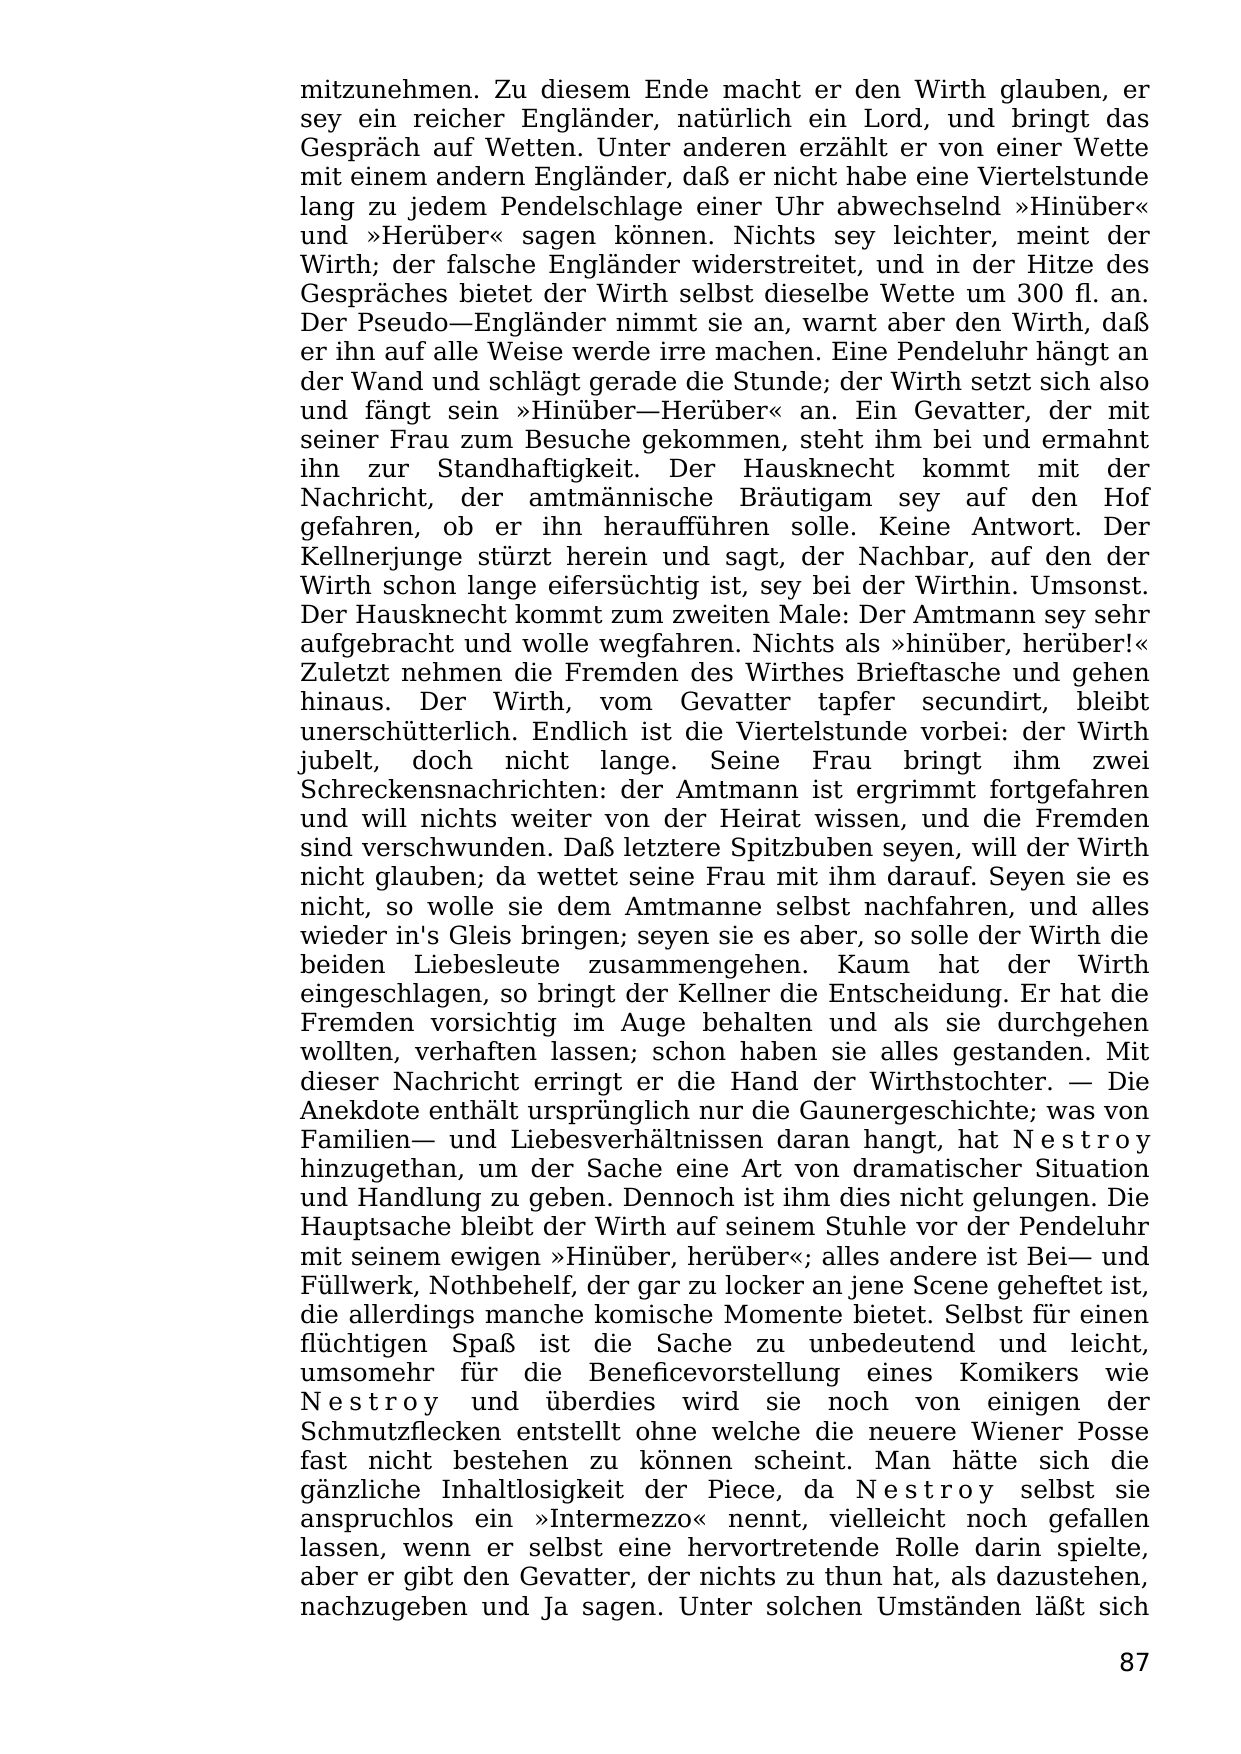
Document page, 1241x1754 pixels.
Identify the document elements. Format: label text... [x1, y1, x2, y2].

text mitzunehmen. Zu diesem Ende macht er den Wirth glauben, er sey ein reicher Engländer, natürlich ein Lord, und bringt das Gespräch auf Wetten. Unter anderen erzählt er von einer Wette mit einem andern Engländer, daß er nicht habe eine Viertelstunde lang zu jedem Pendelschlage einer Uhr abwechselnd »Hinüber« und »Herüber« sagen können. Nichts sey leichter, meint der Wirth; der falsche Engländer widerstreitet, und in der Hitze des Gespräches bietet der Wirth selbst dieselbe Wette um 300 fl. an. Der Pseudo—Engländer nimmt sie an, warnt aber den Wirth, daß er ihn auf alle Weise werde irre machen. Eine Pendeluhr hängt an der Wand und schlägt gerade die Stunde; der Wirth setzt sich also und fängt sein »Hinüber—Herüber« an. Ein Gevatter, der mit seiner Frau zum Besuche gekommen, steht ihm bei und ermahnt ihn zur Standhaftigkeit. Der Hausknecht kommt mit der Nachricht, der amtmännische Bräutigam sey auf den Hof gefahren, ob er ihn heraufführen solle. Keine Antwort. Der Kellnerjunge stürzt herein und sagt, der Nachbar, auf den der Wirth schon lange eifersüchtig ist, sey bei der Wirthin. Umsonst. Der Hausknecht kommt zum zweiten Male: Der Amtmann sey sehr aufgebracht und wolle wegfahren. Nichts als »hinüber, herüber!« Zuletzt nehmen die Fremden des Wirthes Brieftasche und gehen hinaus. Der Wirth, vom Gevatter tapfer secundirt, bleibt unerschütterlich. Endlich ist die Viertelstunde vorbei: der Wirth jubelt, doch nicht lange. Seine Frau bringt ihm zwei Schreckensnachrichten: der Amtmann ist ergrimmt fortgefahren und will nichts weiter von der Heirat wissen, und die Fremden sind verschwunden. Daß letztere Spitzbuben seyen, will der Wirth nicht glauben; da wettet seine Frau mit ihm darauf. Seyen sie es nicht, so wolle sie dem Amtmanne selbst nachfahren, und alles wieder in's Gleis bringen; seyen sie es aber, so solle der Wirth die beiden Liebesleute zusammengehen. Kaum hat der Wirth eingeschlagen, so bringt der Kellner die Entscheidung. Er hat die Fremden vorsichtig im Auge behalten und als sie durchgehen wollten, verhaften lassen; schon haben sie alles gestanden. Mit dieser Nachricht erringt er die Hand der Wirthstochter. — Die Anekdote enthält ursprünglich nur die Gaunergeschichte; was von Familien— und Liebesverhältnissen daran hangt, hat Nestroy hinzugethan, um der Sache eine Art von dramatischer Situation und Handlung zu geben. Dennoch ist ihm dies nicht gelungen. Die Hauptsache bleibt der Wirth auf seinem Stuhle vor der Pendeluhr mit seinem ewigen »Hinüber, herüber«; alles andere ist Bei— und Füllwerk, Nothbehelf, der gar zu locker an jene Scene geheftet ist, die allerdings manche komische Momente bietet. Selbst für einen flüchtigen Spaß ist die Sache zu unbedeutend und leicht, umsomehr für die Beneficevorstellung eines Komikers wie Nestroy und überdies wird sie noch von einigen der Schmutzflecken entstellt ohne welche die neuere Wiener Posse fast nicht bestehen zu können scheint. Man hätte sich die gänzliche Inhaltlosigkeit der Piece, da Nestroy selbst sie anspruchlos ein »Intermezzo« nennt, vielleicht noch gefallen lassen, wenn er selbst eine hervortretende Rolle darin spielte, aber er gibt den Gevatter, der nichts zu thun hat, als dazustehen, nachzugeben und Ja sagen. Unter solchen Umständen läßt sich [300, 75, 1151, 1621]
